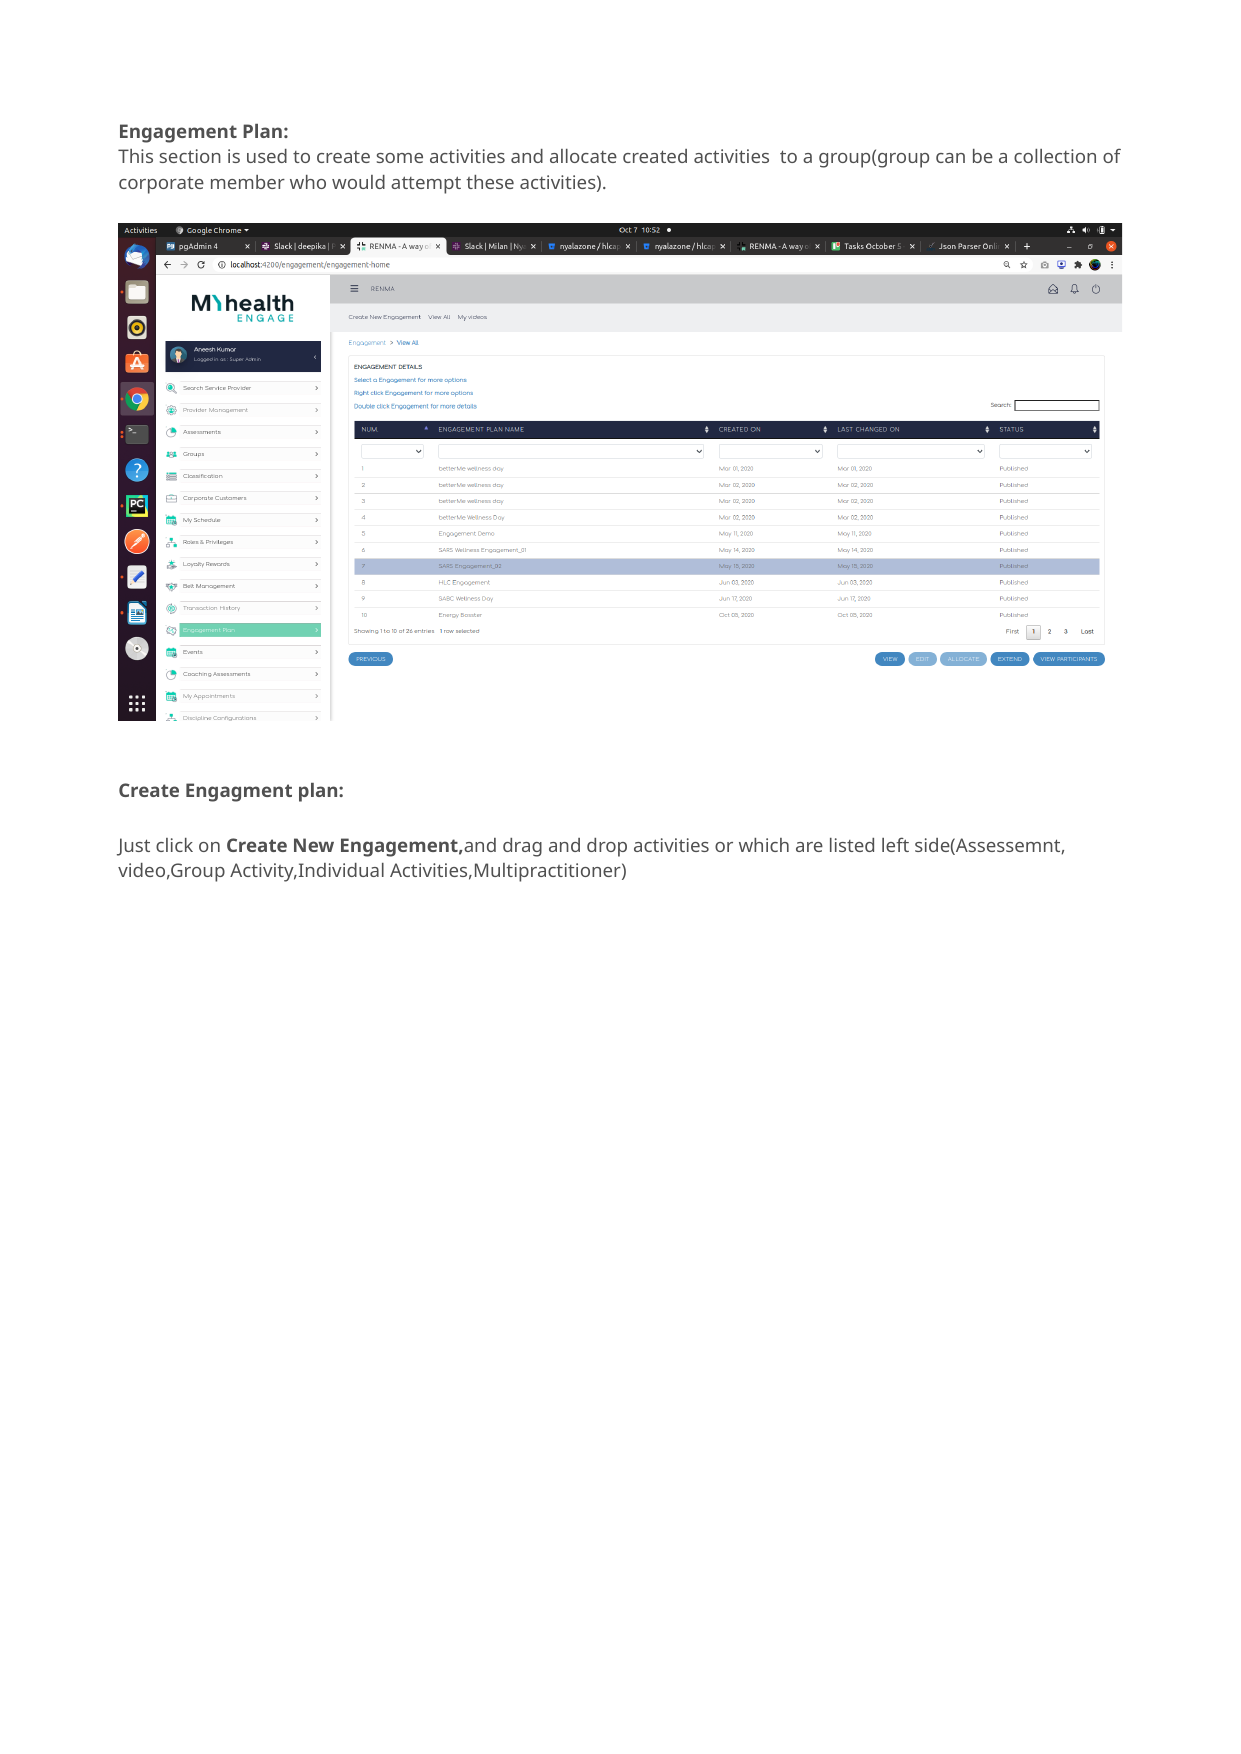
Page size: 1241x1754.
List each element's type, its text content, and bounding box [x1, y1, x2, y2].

text Engagement Plan: [118, 118, 1122, 144]
text Just click on Create New Engagement,and drag and drop activities or which are listed left side(Assessemnt, video,Group Activity,Individual Activities,Multipractitioner) [118, 832, 1122, 883]
text This section is used to create some activities and allocate created activities to a group(group can be a collection of corporate member who would attempt these activities). [118, 144, 1122, 195]
picture [118, 223, 1123, 721]
text Create Engagment plan: [118, 778, 1122, 803]
